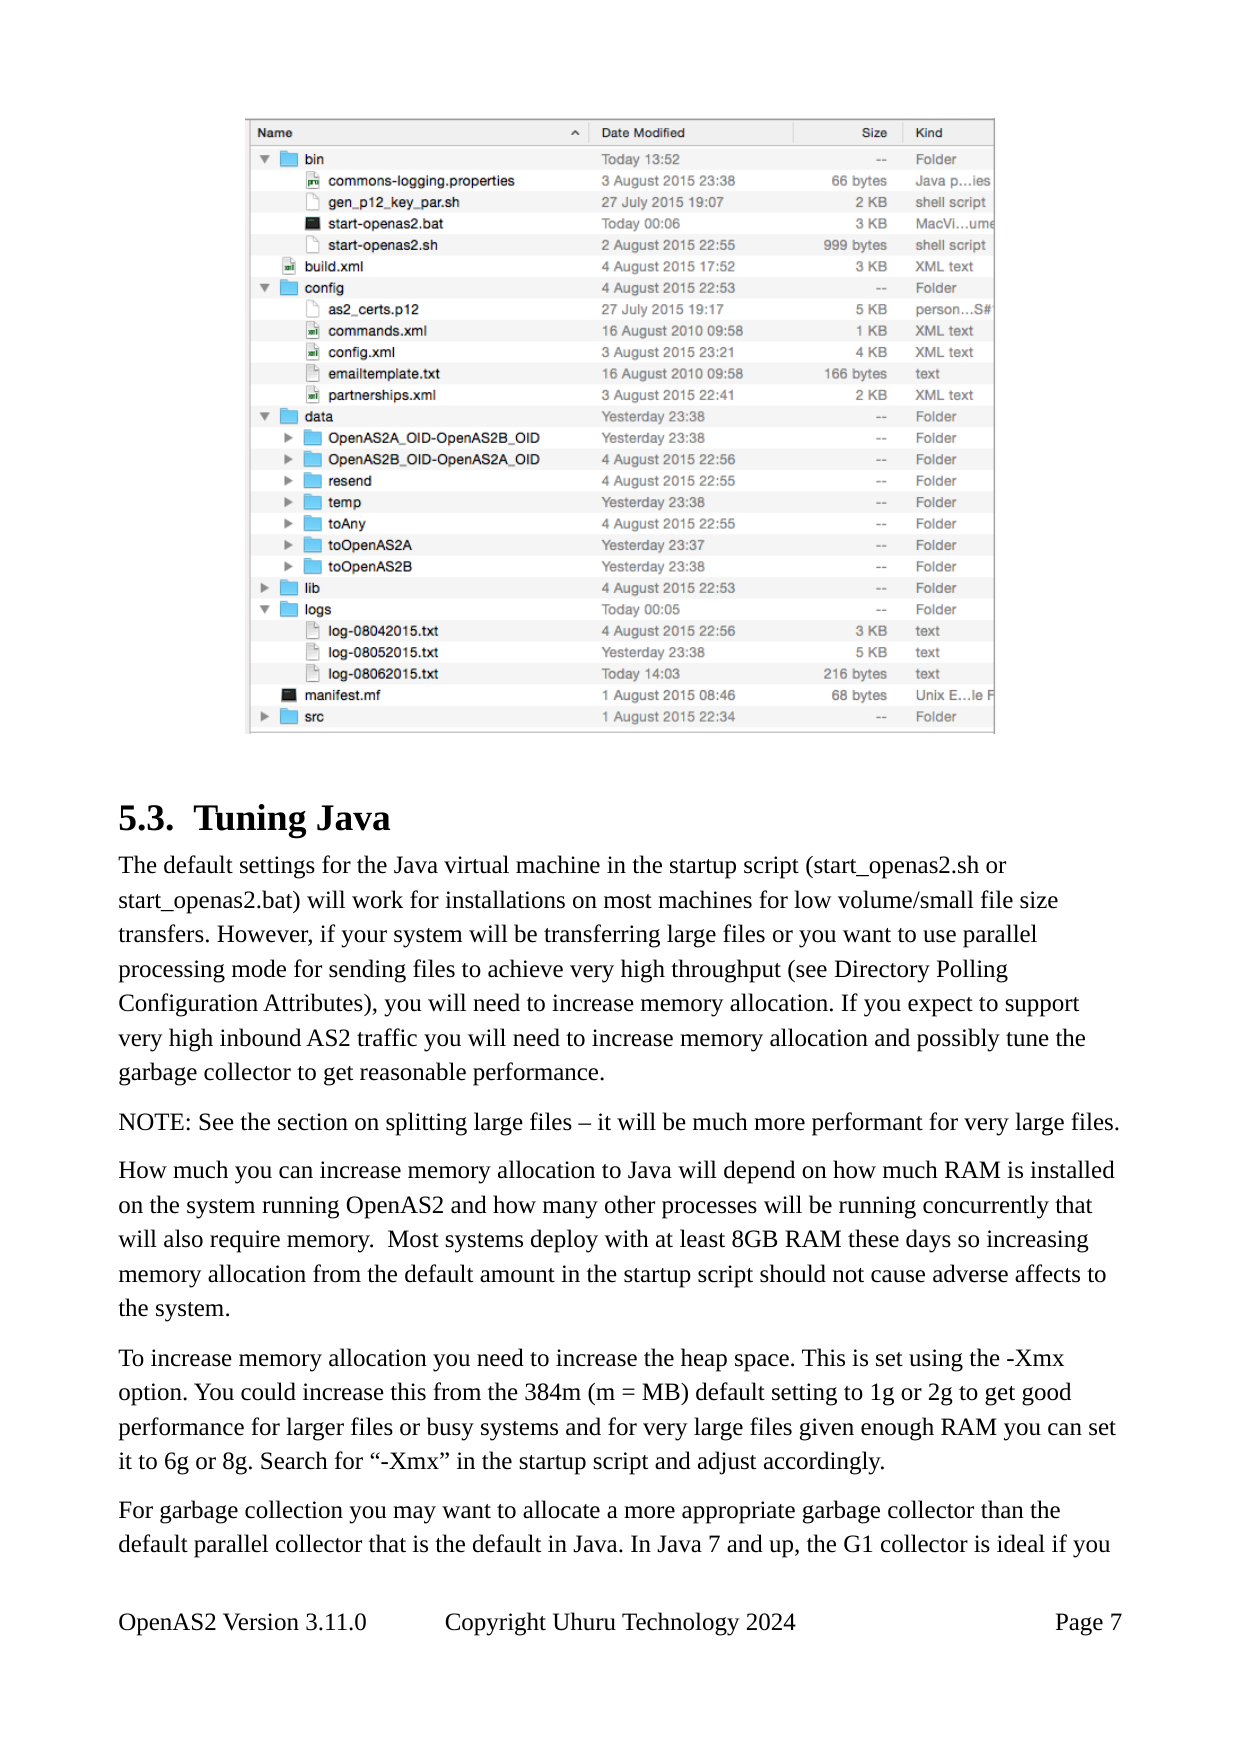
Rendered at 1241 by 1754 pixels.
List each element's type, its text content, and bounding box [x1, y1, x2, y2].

subtitle Tuning Java [118, 795, 1122, 838]
text For garbage collection you may want to allocate a more appropriate garbage collector than the default parallel collector that is the default in Java. In Java 7 and up, the G1 collector is ideal if you [118, 1495, 1122, 1558]
text The default settings for the Java virtual machine in the startup script (start_openas2.sh or start_openas2.bat) will work for installations on most machines for low volume/small file size transfers. However, if your system will be transferring large files or you want to use parallel processing mode for sending files to achieve very high throughput (see Directory Polling Configuration Attributes), you will need to increase memory allocation. If you expect to support very high inbound AS2 traffic you will need to increase memory allocation and possibly tune the garbage collector to get reasonable performance. [118, 851, 1122, 1086]
picture [245, 118, 995, 734]
text How much you can increase memory allocation to Java will depend on how much RAM is installed on the system running OpenAS2 and how many other processes will be running concurrently that will also require memory. Most systems deploy with at least 8GB RAM these days so increasing memory allocation from the default amount in the startup script should not cause adverse affects to the system. [118, 1156, 1122, 1322]
text NOTE: See the section on splitting large files – it will be much more performant for very large files. [118, 1107, 1122, 1135]
text To increase memory allocation you need to increase the heap space. This is set using the -Xmx option. You could increase this from the 384m (m = MB) default setting to 1g or 2g to get good performance for larger files or busy systems and for very large files given enough RAM you can set it to 6g or 8g. Search for “-Xmx” in the startup script and adjust accordingly. [118, 1343, 1122, 1475]
